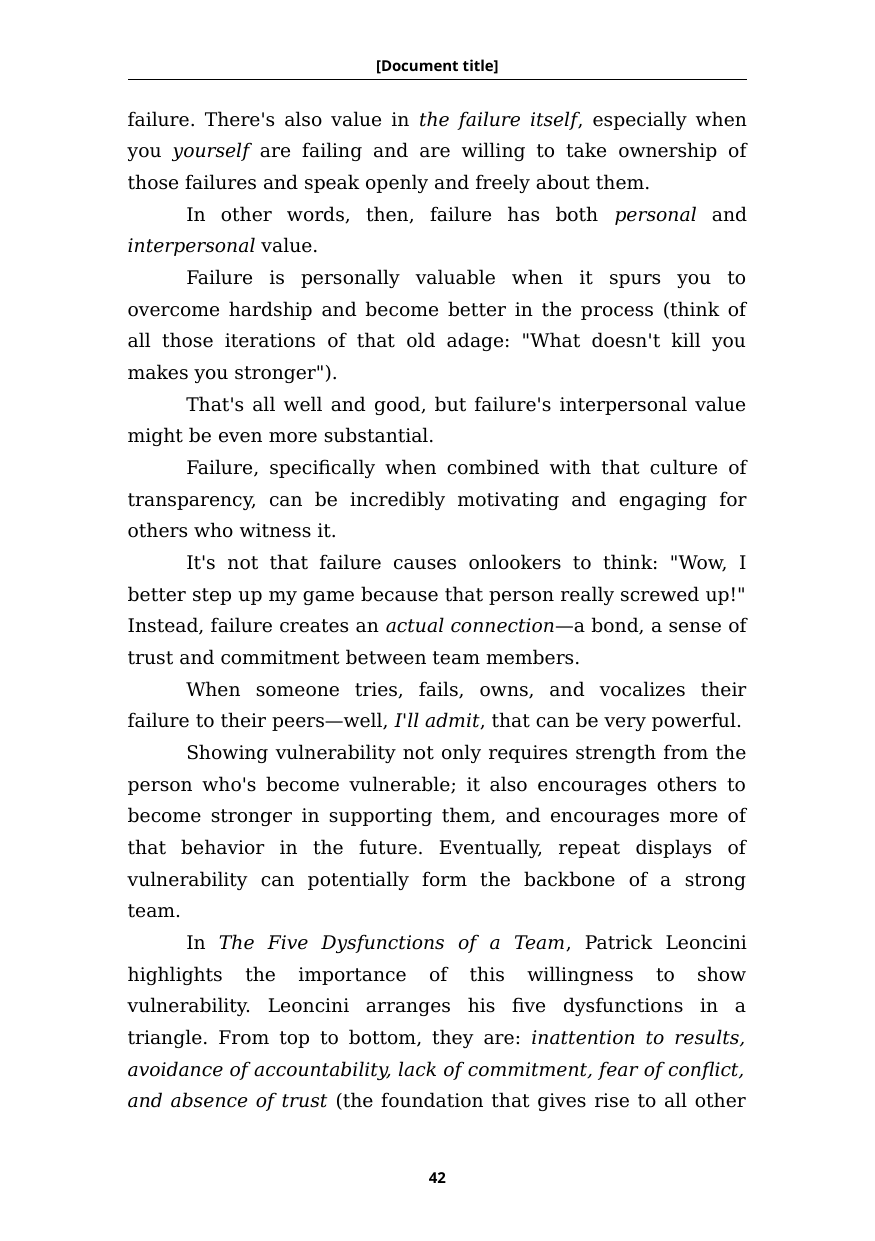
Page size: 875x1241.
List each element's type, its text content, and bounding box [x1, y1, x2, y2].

text That's all well and good, but failure's interpersonal value might be even more substantial. [127, 394, 747, 447]
text Showing vulnerability not only requires strength from the person who's become vulnerable; it also encourages others to become stronger in supporting them, and encourages more of that behavior in the future. Eventually, repeat displays of vulnerability can potentially form the backbone of a strong team. [127, 742, 747, 922]
text failure. There's also value in the failure itself, especially when you yourself are failing and are willing to take ownership of those failures and speak openly and freely about them. [127, 109, 747, 194]
text Failure, specifically when combined with that culture of transparency, can be incredibly motivating and engaging for others who witness it. [127, 457, 747, 542]
text When someone tries, fails, owns, and vocalizes their failure to their peers—well, I'll admit, that can be very powerful. [127, 679, 747, 732]
text It's not that failure causes onlookers to think: "Wow, I better step up my game because that person really screwed up!" Instead, failure creates an actual connection—a bond, a sense of trust and commitment between team members. [127, 552, 747, 669]
text In other words, then, failure has both personal and interpersonal value. [127, 204, 747, 257]
text In The Five Dysfunctions of a Team, Patrick Leoncini highlights the importance of this willingness to show vulnerability. Leoncini arranges his five dysfunctions in a triangle. From top to bottom, they are: inattention to results, avoidance of accountability, lack of commitment, fear of conflict, and absence of trust (the foundation that gives rise to all other [127, 932, 747, 1112]
text Failure is personally valuable when it spurs you to overcome hardship and become better in the process (think of all those iterations of that old adage: "What doesn't kill you makes you stronger"). [127, 267, 747, 384]
